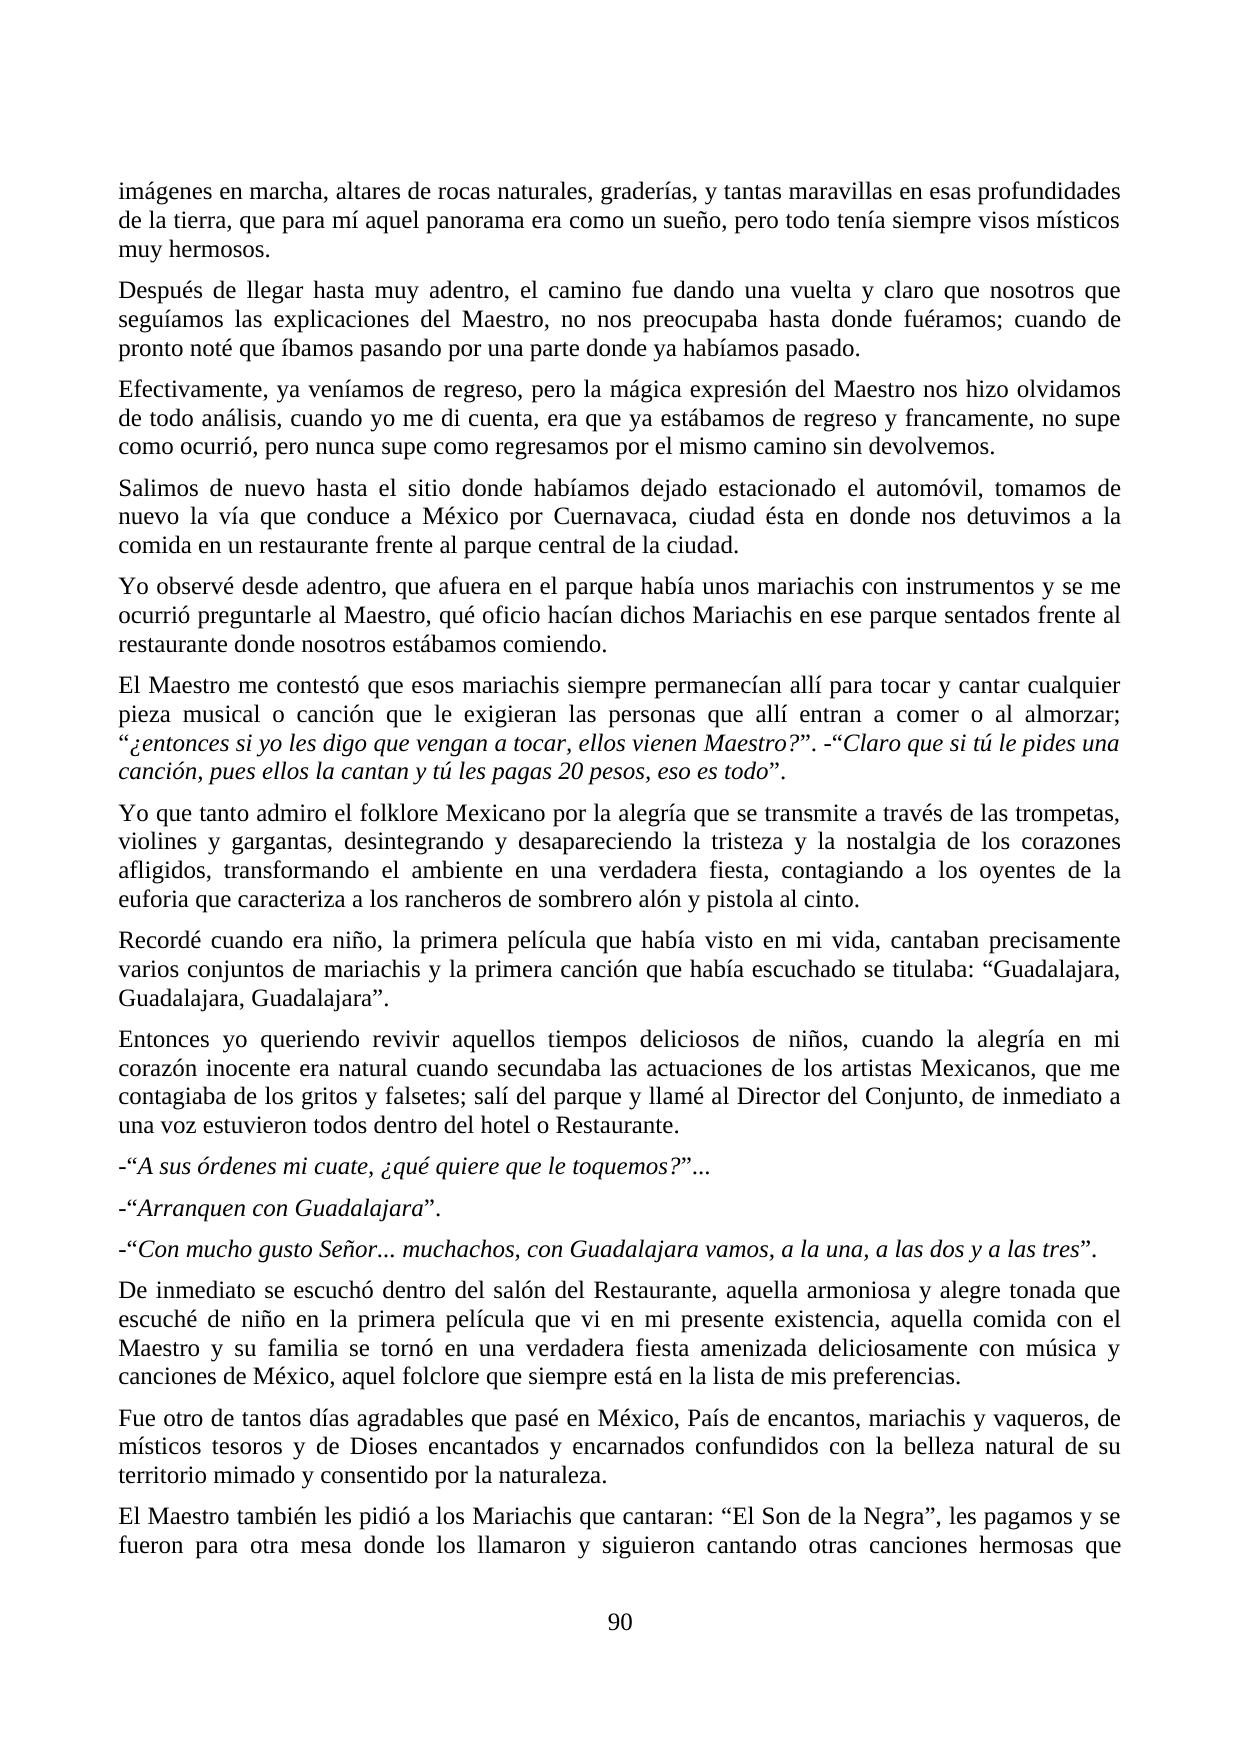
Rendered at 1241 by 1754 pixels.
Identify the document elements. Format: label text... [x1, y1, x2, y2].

text Entonces yo queriendo revivir aquellos tiempos deliciosos de niños, cuando la alegría en mi corazón inocente era natural cuando secundaba las actuaciones de los artistas Mexicanos, que me contagiaba de los gritos y falsetes; salí del parque y llamé al Director del Conjunto, de inmediato a una voz estuvieron todos dentro del hotel o Restaurante. [118, 1024, 1122, 1139]
text -“Arranquen con Guadalajara”. [118, 1193, 1122, 1221]
text Fue otro de tantos días agradables que pasé en México, País de encantos, mariachis y vaqueros, de místicos tesoros y de Dioses encantados y encarnados confundidos con la belleza natural de su territorio mimado y consentido por la naturaleza. [118, 1403, 1122, 1489]
text imágenes en marcha, altares de rocas naturales, graderías, y tantas maravillas en esas profundidades de la tierra, que para mí aquel panorama era como un sueño, pero todo tenía siempre visos místicos muy hermosos. [118, 176, 1122, 263]
text El Maestro también les pidió a los Mariachis que cantaran: “El Son de la Negra”, les pagamos y se fueron para otra mesa donde los llamaron y siguieron cantando otras canciones hermosas que [118, 1501, 1122, 1559]
text Recordé cuando era niño, la primera película que había visto en mi vida, cantaban precisamente varios conjuntos de mariachis y la primera canción que había escuchado se titulaba: “Guadalajara, Guadalajara, Guadalajara”. [118, 925, 1122, 1011]
text El Maestro me contestó que esos mariachis siempre permanecían allí para tocar y cantar cualquier pieza musical o canción que le exigieran las personas que allí entran a comer o al almorzar; “¿entonces si yo les digo que vengan a tocar, ellos vienen Maestro?”. -“Claro que si tú le pides una canción, pues ellos la cantan y tú les pagas 20 pesos, eso es todo”. [118, 670, 1122, 785]
text Yo observé desde adentro, que afuera en el parque había unos mariachis con instrumentos y se me ocurrió preguntarle al Maestro, qué oficio hacían dichos Mariachis en ese parque sentados frente al restaurante donde nosotros estábamos comiendo. [118, 571, 1122, 658]
text -“A sus órdenes mi cuate, ¿qué quiere que le toquemos?”... [118, 1151, 1122, 1180]
text -“Con mucho gusto Señor... muchachos, con Guadalajara vamos, a la una, a las dos y a las tres”. [118, 1234, 1122, 1263]
text Salimos de nuevo hasta el sitio donde habíamos dejado estacionado el automóvil, tomamos de nuevo la vía que conduce a México por Cuernavaca, ciudad ésta en donde nos detuvimos a la comida en un restaurante frente al parque central de la ciudad. [118, 473, 1122, 559]
text De inmediato se escuchó dentro del salón del Restaurante, aquella armoniosa y alegre tonada que escuché de niño en la primera película que vi en mi presente existencia, aquella comida con el Maestro y su familia se tornó en una verdadera fiesta amenizada deliciosamente con música y canciones de México, aquel folclore que siempre está en la lista de mis preferencias. [118, 1275, 1122, 1390]
text Después de llegar hasta muy adentro, el camino fue dando una vuelta y claro que nosotros que seguíamos las explicaciones del Maestro, no nos preocupaba hasta donde fuéramos; cuando de pronto noté que íbamos pasando por una parte donde ya habíamos pasado. [118, 275, 1122, 361]
text Efectivamente, ya veníamos de regreso, pero la mágica expresión del Maestro nos hizo olvidamos de todo análisis, cuando yo me di cuenta, era que ya estábamos de regreso y francamente, no supe como ocurrió, pero nunca supe como regresamos por el mismo camino sin devolvemos. [118, 374, 1122, 460]
text Yo que tanto admiro el folklore Mexicano por la alegría que se transmite a través de las trompetas, violines y gargantas, desintegrando y desapareciendo la tristeza y la nostalgia de los corazones afligidos, transformando el ambiente en una verdadera fiesta, contagiando a los oyentes de la euforia que caracteriza a los rancheros de sombrero alón y pistola al cinto. [118, 798, 1122, 913]
